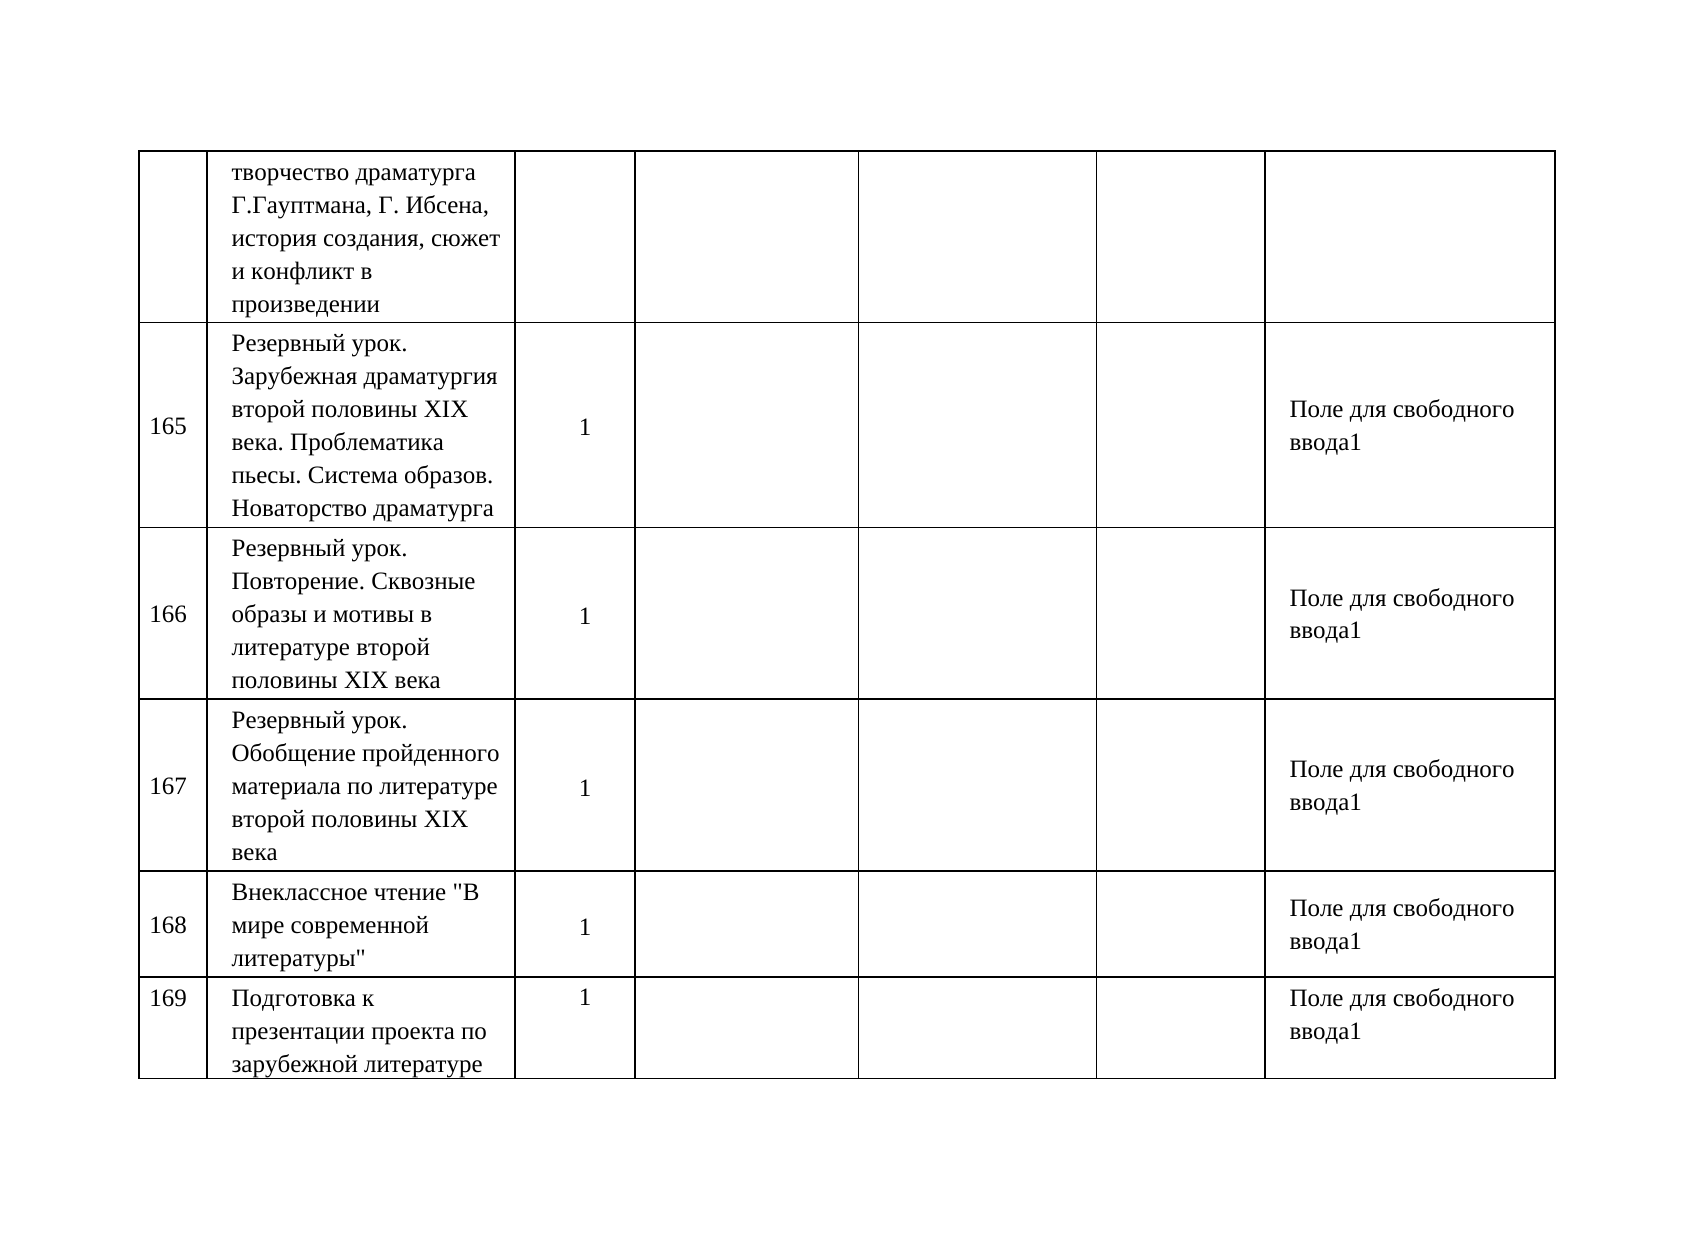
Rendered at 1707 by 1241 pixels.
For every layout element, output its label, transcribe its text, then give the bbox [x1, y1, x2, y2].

table_cell 167 [140, 700, 206, 870]
table_cell [636, 323, 858, 526]
table_cell 166 [140, 528, 206, 698]
table_cell [1266, 152, 1554, 321]
table_cell [1097, 152, 1264, 321]
table_cell Резервный урок. Зарубежная драматургия второй половины XIX века. Проблематика пьесы. Система образов. Новаторство драматурга [208, 323, 514, 526]
table_cell Поле для свободного ввода1 [1266, 978, 1554, 1077]
table_cell [636, 872, 858, 976]
table_cell [859, 152, 1096, 321]
table_cell Внеклассное чтение "В мире современной литературы" [208, 872, 514, 976]
table_cell Поле для свободного ввода1 [1266, 323, 1554, 526]
table_cell [859, 978, 1096, 1077]
table_cell 1 [516, 528, 634, 698]
table_cell [636, 700, 858, 870]
table_cell 168 [140, 872, 206, 976]
table_cell [636, 152, 858, 321]
table_cell 1 [516, 700, 634, 870]
table_cell 1 [516, 323, 634, 526]
table_cell творчество драматурга Г.Гауптмана, Г. Ибсена, история создания, сюжет и конфликт в произведении [208, 152, 514, 321]
table_cell [859, 872, 1096, 976]
table_cell Поле для свободного ввода1 [1266, 872, 1554, 976]
table_cell [1097, 978, 1264, 1077]
table_cell Резервный урок. Повторение. Сквозные образы и мотивы в литературе второй половины XIX века [208, 528, 514, 698]
table_cell [859, 528, 1096, 698]
table_cell 1 [516, 872, 634, 976]
table_cell 165 [140, 323, 206, 526]
table_cell 169 [140, 978, 206, 1077]
table_cell [636, 978, 858, 1077]
table_cell [1097, 528, 1264, 698]
table_cell Подготовка к презентации проекта по зарубежной литературе [208, 978, 514, 1077]
table_cell [1097, 323, 1264, 526]
table_cell [1097, 700, 1264, 870]
table_cell [516, 152, 634, 321]
table_cell [859, 700, 1096, 870]
table_cell Резервный урок. Обобщение пройденного материала по литературе второй половины XIX века [208, 700, 514, 870]
table_cell [859, 323, 1096, 526]
table_cell Поле для свободного ввода1 [1266, 700, 1554, 870]
table_cell 1 [516, 978, 634, 1077]
table_cell [1097, 872, 1264, 976]
table_cell Поле для свободного ввода1 [1266, 528, 1554, 698]
table_cell [636, 528, 858, 698]
table_cell [140, 152, 206, 321]
